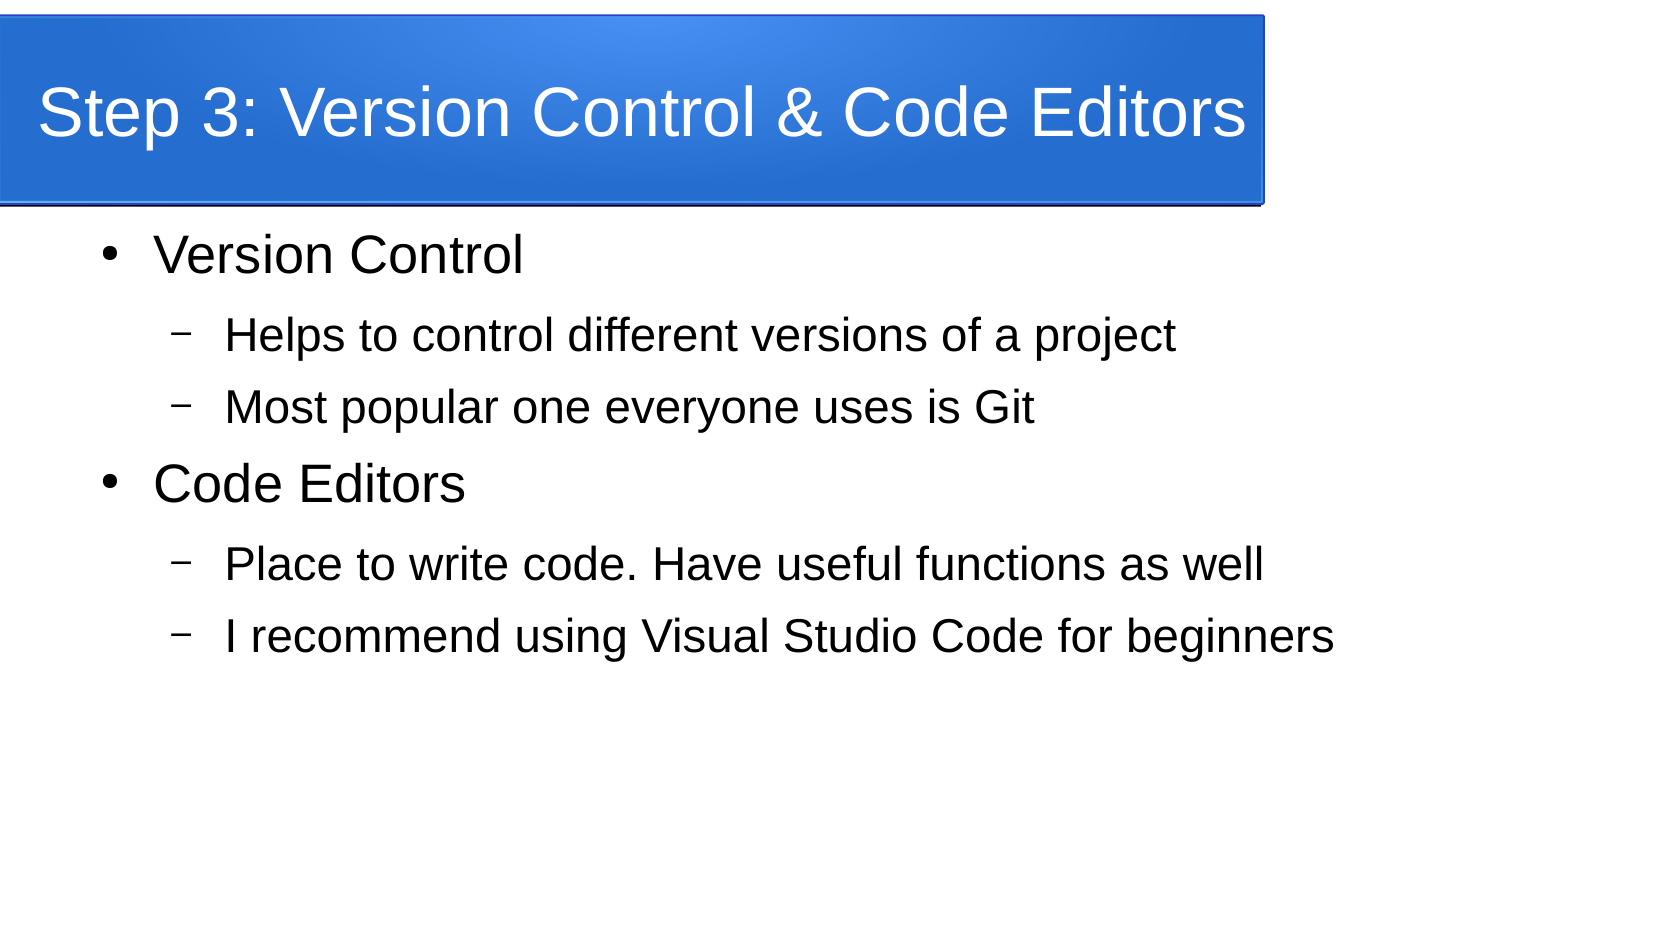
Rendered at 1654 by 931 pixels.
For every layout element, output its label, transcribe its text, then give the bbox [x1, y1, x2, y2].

list Version Control Helps to control different versions of a project Most popular one everyone uses is Git Code Editors Place to write code. Have useful functions as well I recommend using Visual Studio Code for beginners [82, 224, 1571, 764]
title Step 3: Version Control & Code Editors [37, 34, 1261, 191]
